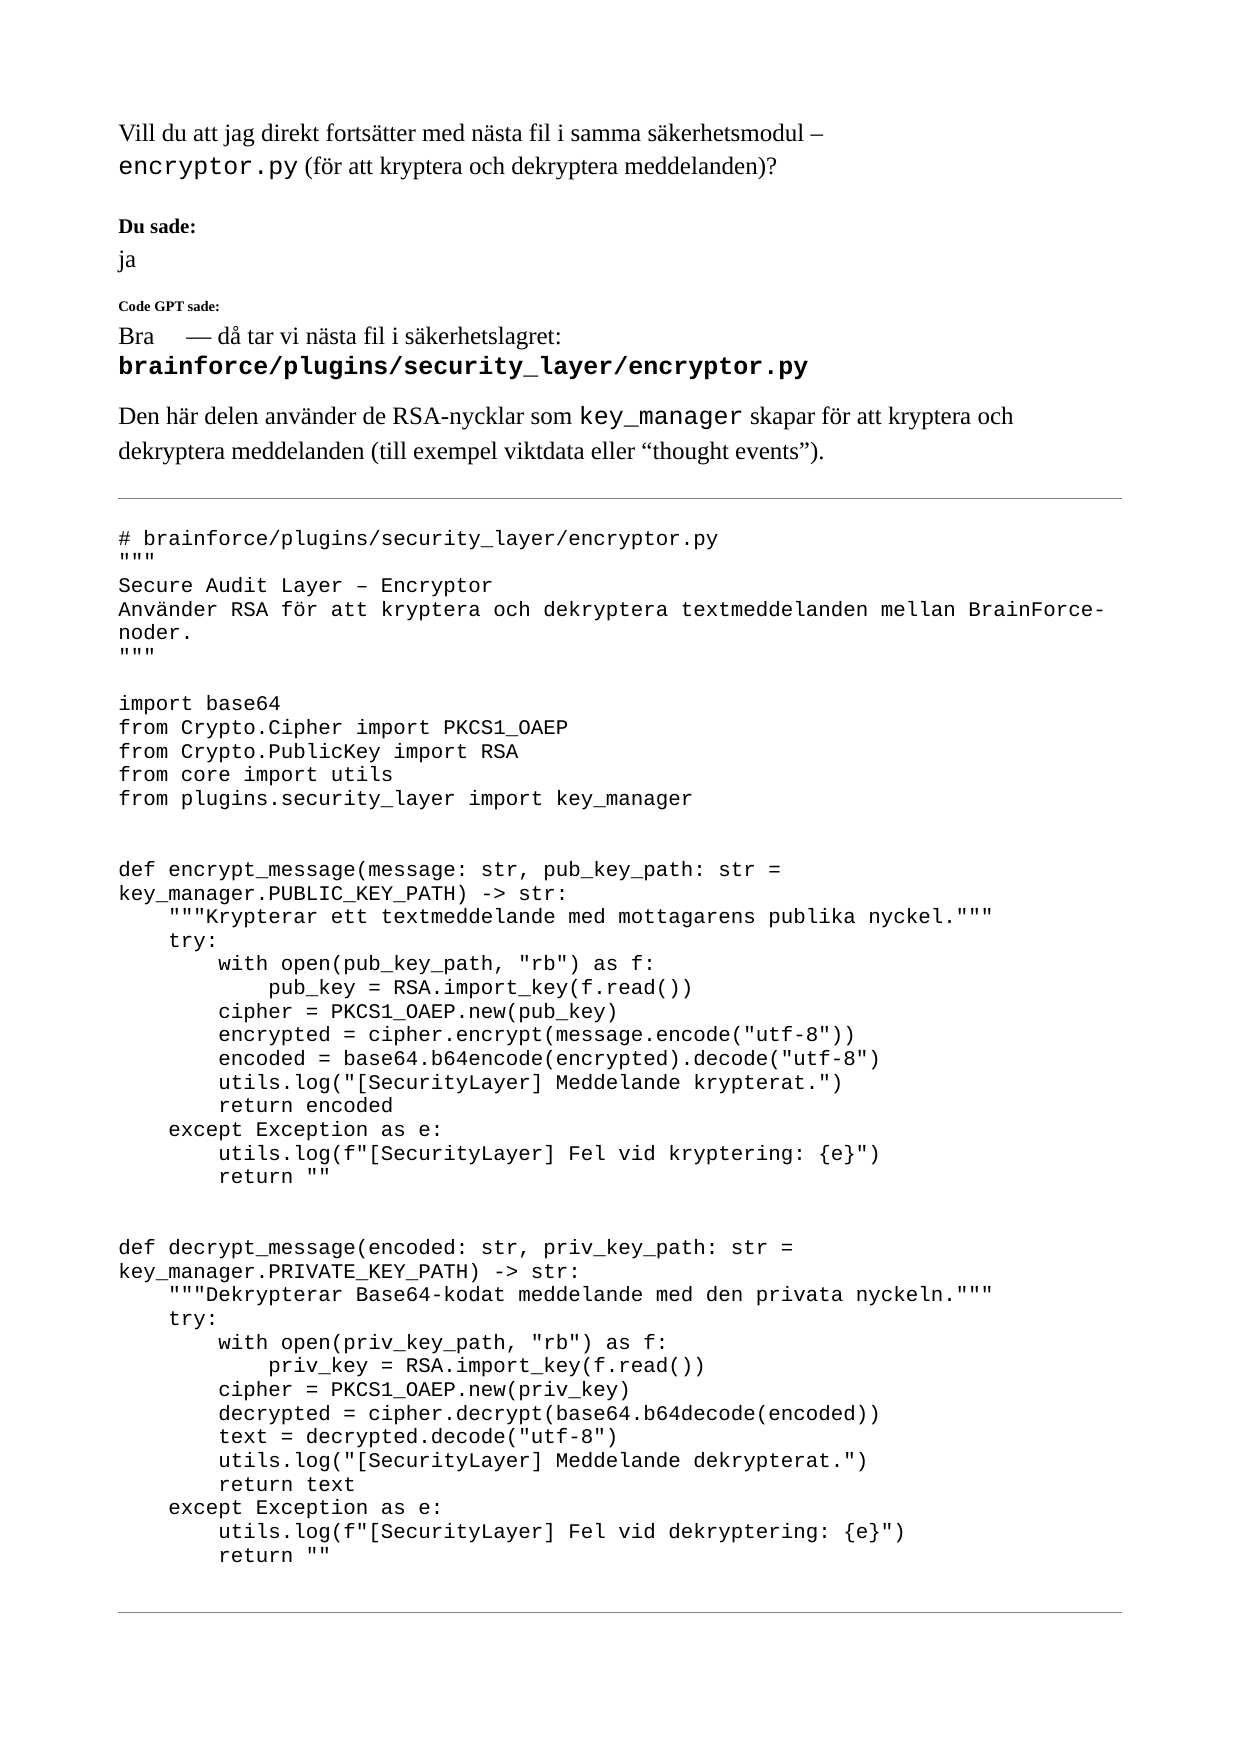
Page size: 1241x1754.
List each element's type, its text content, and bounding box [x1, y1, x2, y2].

text utils.log(f"[SecurityLayer] Fel vid kryptering: {e}") [118, 1143, 1122, 1166]
text with open(priv_key_path, "rb") as f: [118, 1332, 1122, 1355]
text return text [118, 1474, 1122, 1497]
text Secure Audit Layer – Encryptor [118, 575, 1122, 599]
text cipher = PKCS1_OAEP.new(priv_key) [118, 1379, 1122, 1403]
subtitle Du sade: [118, 214, 1122, 238]
text except Exception as e: [118, 1497, 1122, 1521]
text encrypted = cipher.encrypt(message.encode("utf-8")) [118, 1024, 1122, 1048]
text # brainforce/plugins/security_layer/encryptor.py [118, 528, 1122, 551]
text priv_key = RSA.import_key(f.read()) [118, 1355, 1122, 1379]
text from Crypto.Cipher import PKCS1_OAEP [118, 717, 1122, 741]
text utils.log(f"[SecurityLayer] Fel vid dekryptering: {e}") [118, 1521, 1122, 1544]
text return "" [118, 1166, 1122, 1190]
text Bra 💪 — då tar vi nästa fil i säkerhetslagret: brainforce/plugins/security_layer/encryptor.py [118, 321, 1122, 382]
text Den här delen använder de RSA-nycklar som key_manager skapar för att kryptera och dekryptera meddelanden (till exempel viktdata eller “thought events”). [118, 401, 1122, 465]
text """ [118, 551, 1122, 575]
text text = decrypted.decode("utf-8") [118, 1426, 1122, 1450]
text utils.log("[SecurityLayer] Meddelande krypterat.") [118, 1072, 1122, 1095]
text cipher = PKCS1_OAEP.new(pub_key) [118, 1001, 1122, 1024]
text import base64 [118, 693, 1122, 717]
text def encrypt_message(message: str, pub_key_path: str = key_manager.PUBLIC_KEY_PATH) -> str: [118, 859, 1122, 906]
text pub_key = RSA.import_key(f.read()) [118, 977, 1122, 1001]
text return "" [118, 1544, 1122, 1568]
text utils.log("[SecurityLayer] Meddelande dekrypterat.") [118, 1450, 1122, 1474]
text """ [118, 646, 1122, 670]
text try: [118, 930, 1122, 953]
text def decrypt_message(encoded: str, priv_key_path: str = key_manager.PRIVATE_KEY_PATH) -> str: [118, 1237, 1122, 1284]
subtitle Code GPT sade: [118, 298, 1122, 314]
text ja [118, 244, 1122, 273]
text decrypted = cipher.decrypt(base64.b64decode(encoded)) [118, 1403, 1122, 1426]
text except Exception as e: [118, 1119, 1122, 1143]
text with open(pub_key_path, "rb") as f: [118, 953, 1122, 977]
text """Dekrypterar Base64-kodat meddelande med den privata nyckeln.""" [118, 1284, 1122, 1308]
text encoded = base64.b64encode(encrypted).decode("utf-8") [118, 1048, 1122, 1072]
text from core import utils [118, 764, 1122, 788]
text return encoded [118, 1095, 1122, 1119]
text Använder RSA för att kryptera och dekryptera textmeddelanden mellan BrainForce-noder. [118, 599, 1122, 646]
text from Crypto.PublicKey import RSA [118, 741, 1122, 764]
text """Krypterar ett textmeddelande med mottagarens publika nyckel.""" [118, 906, 1122, 930]
text try: [118, 1308, 1122, 1332]
text Vill du att jag direkt fortsätter med nästa fil i samma säkerhetsmodul – encryptor.py (för att kryptera och dekryptera meddelanden)? [118, 118, 1122, 182]
text from plugins.security_layer import key_manager [118, 788, 1122, 812]
